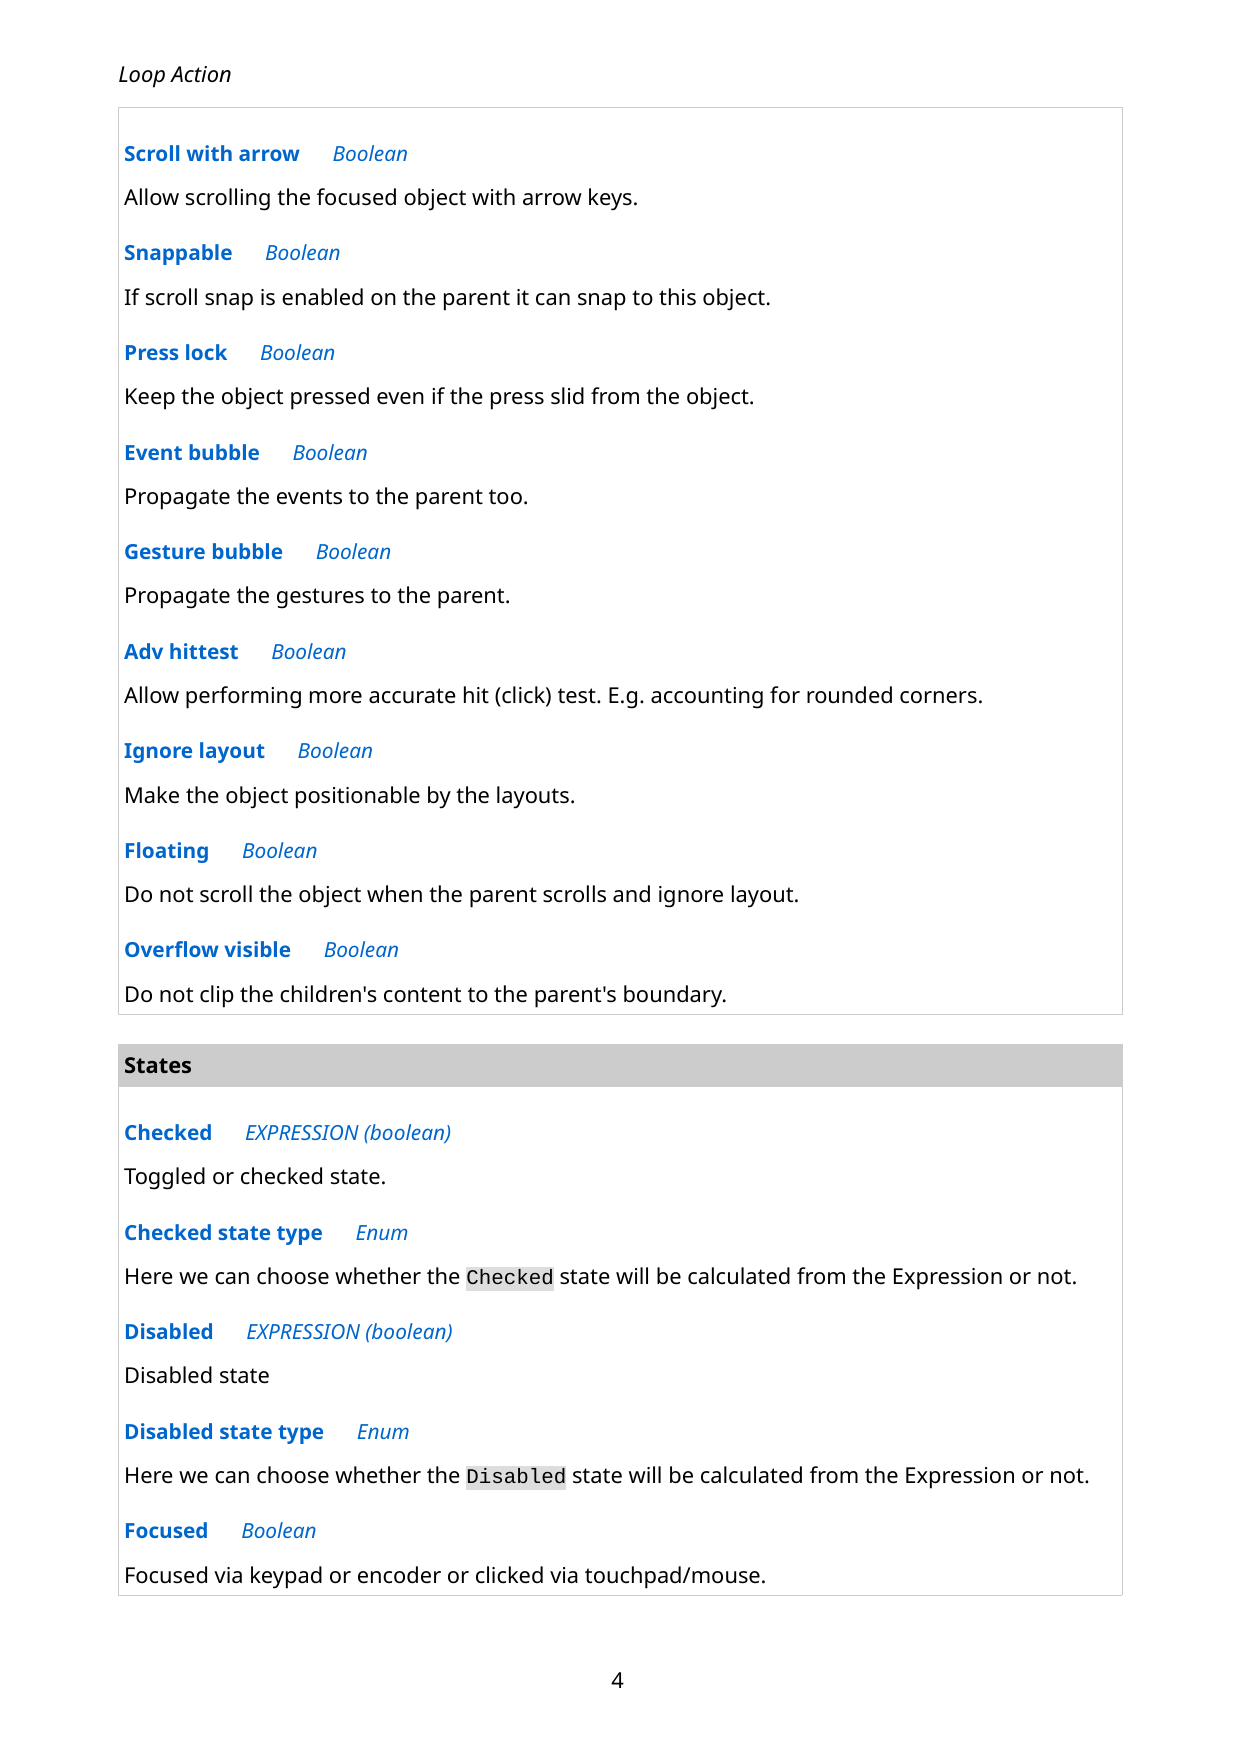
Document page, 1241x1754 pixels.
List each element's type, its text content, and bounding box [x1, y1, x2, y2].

table_header States [119, 1045, 1122, 1086]
table_cell Checked EXPRESSION (boolean) Toggled or checked state. Checked state type Enum Here we can choose whether the Checked state will be calculated from the Expression or not. Disabled EXPRESSION (boolean) Disabled state Disabled state type Enum Here we can choose whether the Disabled state will be calculated from the Expression or not. Focused Boolean Focused via keypad or encoder or clicked via touchpad/mouse. [119, 1087, 1122, 1595]
table_cell Scroll with arrow Boolean Allow scrolling the focused object with arrow keys. Snappable Boolean If scroll snap is enabled on the parent it can snap to this object. Press lock Boolean Keep the object pressed even if the press slid from the object. Event bubble Boolean Propagate the events to the parent too. Gesture bubble Boolean Propagate the gestures to the parent. Adv hittest Boolean Allow performing more accurate hit (click) test. E.g. accounting for rounded corners. Ignore layout Boolean Make the object positionable by the layouts. Floating Boolean Do not scroll the object when the parent scrolls and ignore layout. Overflow visible Boolean Do not clip the children's content to the parent's boundary. [119, 108, 1122, 1014]
